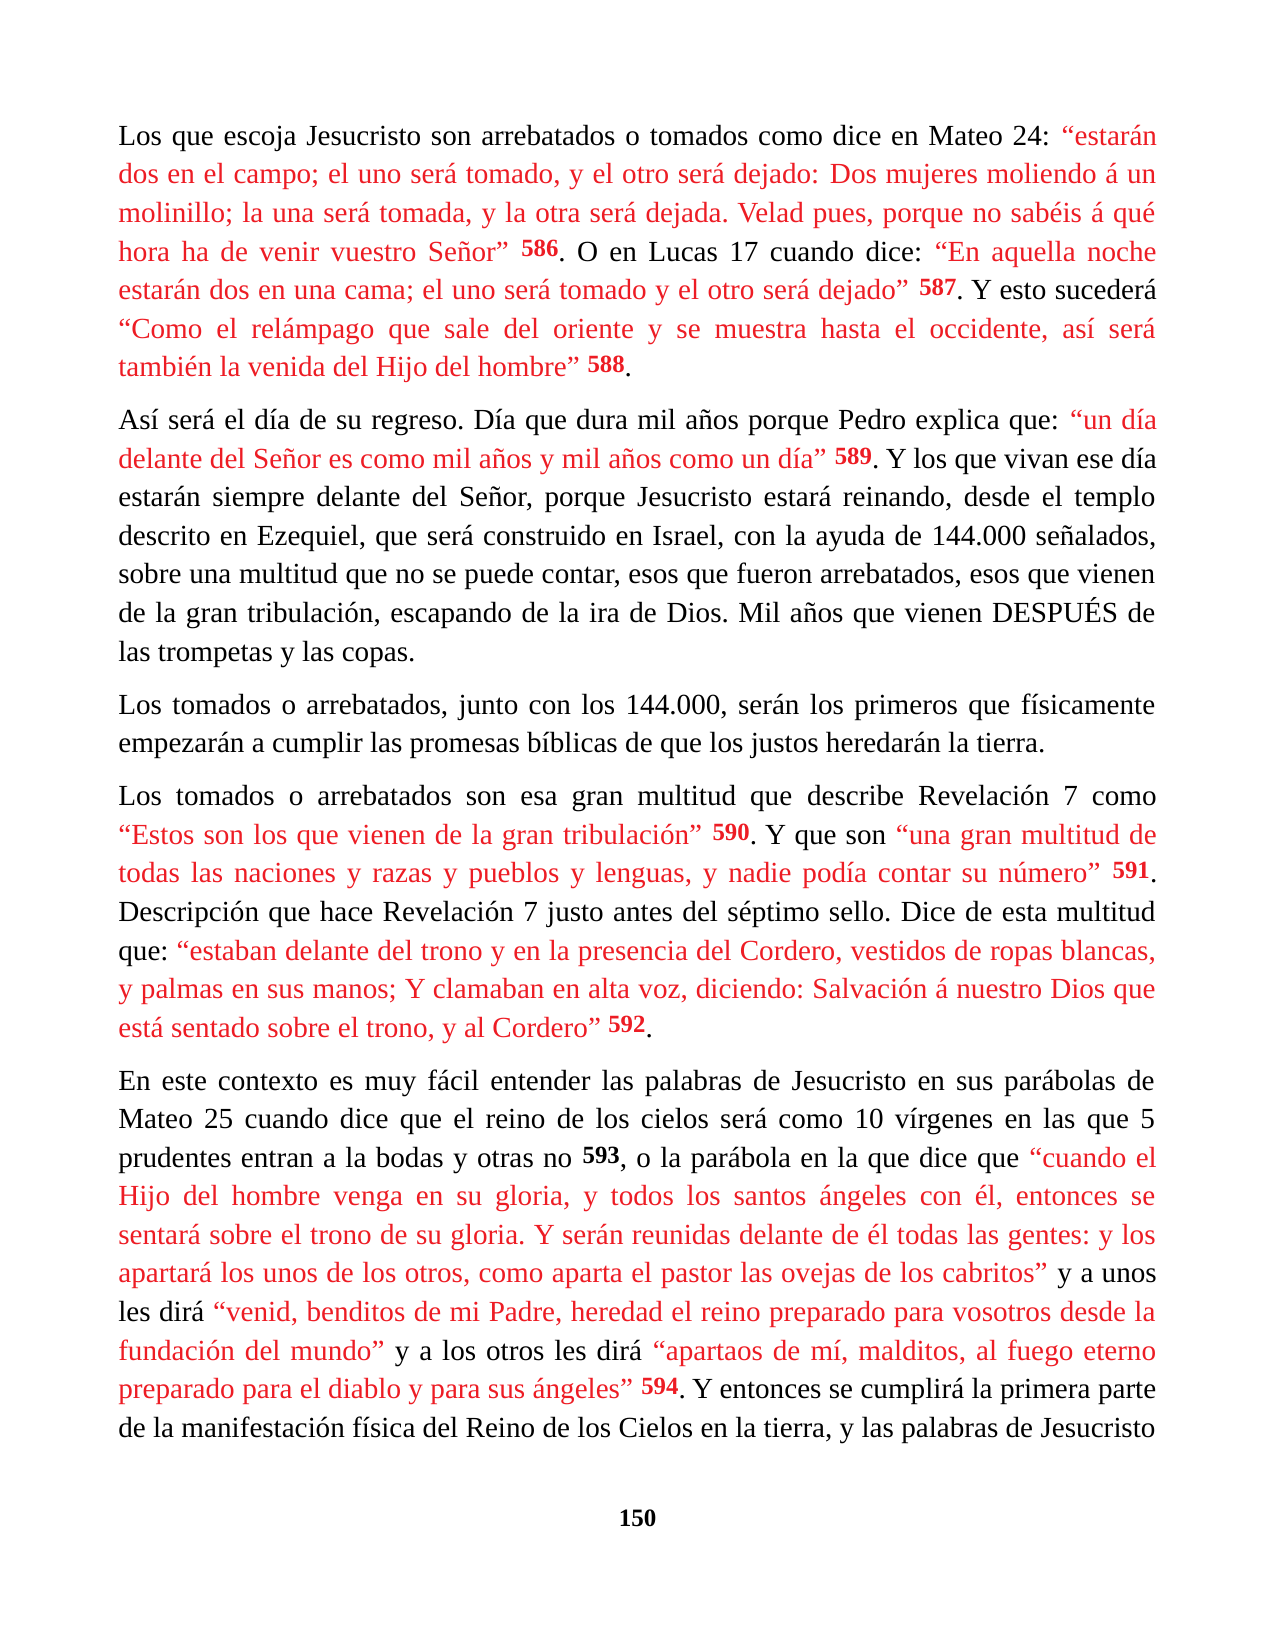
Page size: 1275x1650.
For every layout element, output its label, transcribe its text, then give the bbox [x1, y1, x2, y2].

text Así será el día de su regreso. Día que dura mil años porque Pedro explica que: “un día delante del Señor es como mil años y mil años como un día” . Y los que vivan ese día estarán siempre delante del Señor, porque Jesucristo estará reinando, desde el templo descrito en Ezequiel, que será construido en Israel, con la ayuda de 144.000 señalados, sobre una multitud que no se puede contar, esos que fueron arrebatados, esos que vienen de la gran tribulación, escapando de la ira de Dios. Mil años que vienen DESPUÉS de las trompetas y las copas. [118, 402, 1157, 667]
text Los que escoja Jesucristo son arrebatados o tomados como dice en Mateo 24: “estarán dos en el campo; el uno será tomado, y el otro será dejado: Dos mujeres moliendo á un molinillo; la una será tomada, y la otra será dejada. Velad pues, porque no sabéis á qué hora ha de venir vuestro Señor” . O en Lucas 17 cuando dice: “En aquella noche estarán dos en una cama; el uno será tomado y el otro será dejado” . Y esto sucederá “Como el relámpago que sale del oriente y se muestra hasta el occidente, así será también la venida del Hijo del hombre” . [118, 118, 1157, 383]
text En este contexto es muy fácil entender las palabras de Jesucristo en sus parábolas de Mateo 25 cuando dice que el reino de los cielos será como 10 vírgenes en las que 5 prudentes entran a la bodas y otras no , o la parábola en la que dice que “cuando el Hijo del hombre venga en su gloria, y todos los santos ángeles con él, entonces se sentará sobre el trono de su gloria. Y serán reunidas delante de él todas las gentes: y los apartará los unos de los otros, como aparta el pastor las ovejas de los cabritos” y a unos les dirá “venid, benditos de mi Padre, heredad el reino preparado para vosotros desde la fundación del mundo” y a los otros les dirá “apartaos de mí, malditos, al fuego eterno preparado para el diablo y para sus ángeles” . Y entonces se cumplirá la primera parte de la manifestación física del Reino de los Cielos en la tierra, y las palabras de Jesucristo [118, 1063, 1157, 1443]
text Los tomados o arrebatados son esa gran multitud que describe Revelación 7 como “Estos son los que vienen de la gran tribulación” . Y que son “una gran multitud de todas las naciones y razas y pueblos y lenguas, y nadie podía contar su número” . Descripción que hace Revelación 7 justo antes del séptimo sello. Dice de esta multitud que: “estaban delante del trono y en la presencia del Cordero, vestidos de ropas blancas, y palmas en sus manos; Y clamaban en alta voz, diciendo: Salvación á nuestro Dios que está sentado sobre el trono, y al Cordero” . [118, 778, 1157, 1043]
text Los tomados o arrebatados, junto con los 144.000, serán los primeros que físicamente empezarán a cumplir las promesas bíblicas de que los justos heredarán la tierra. [118, 687, 1157, 759]
